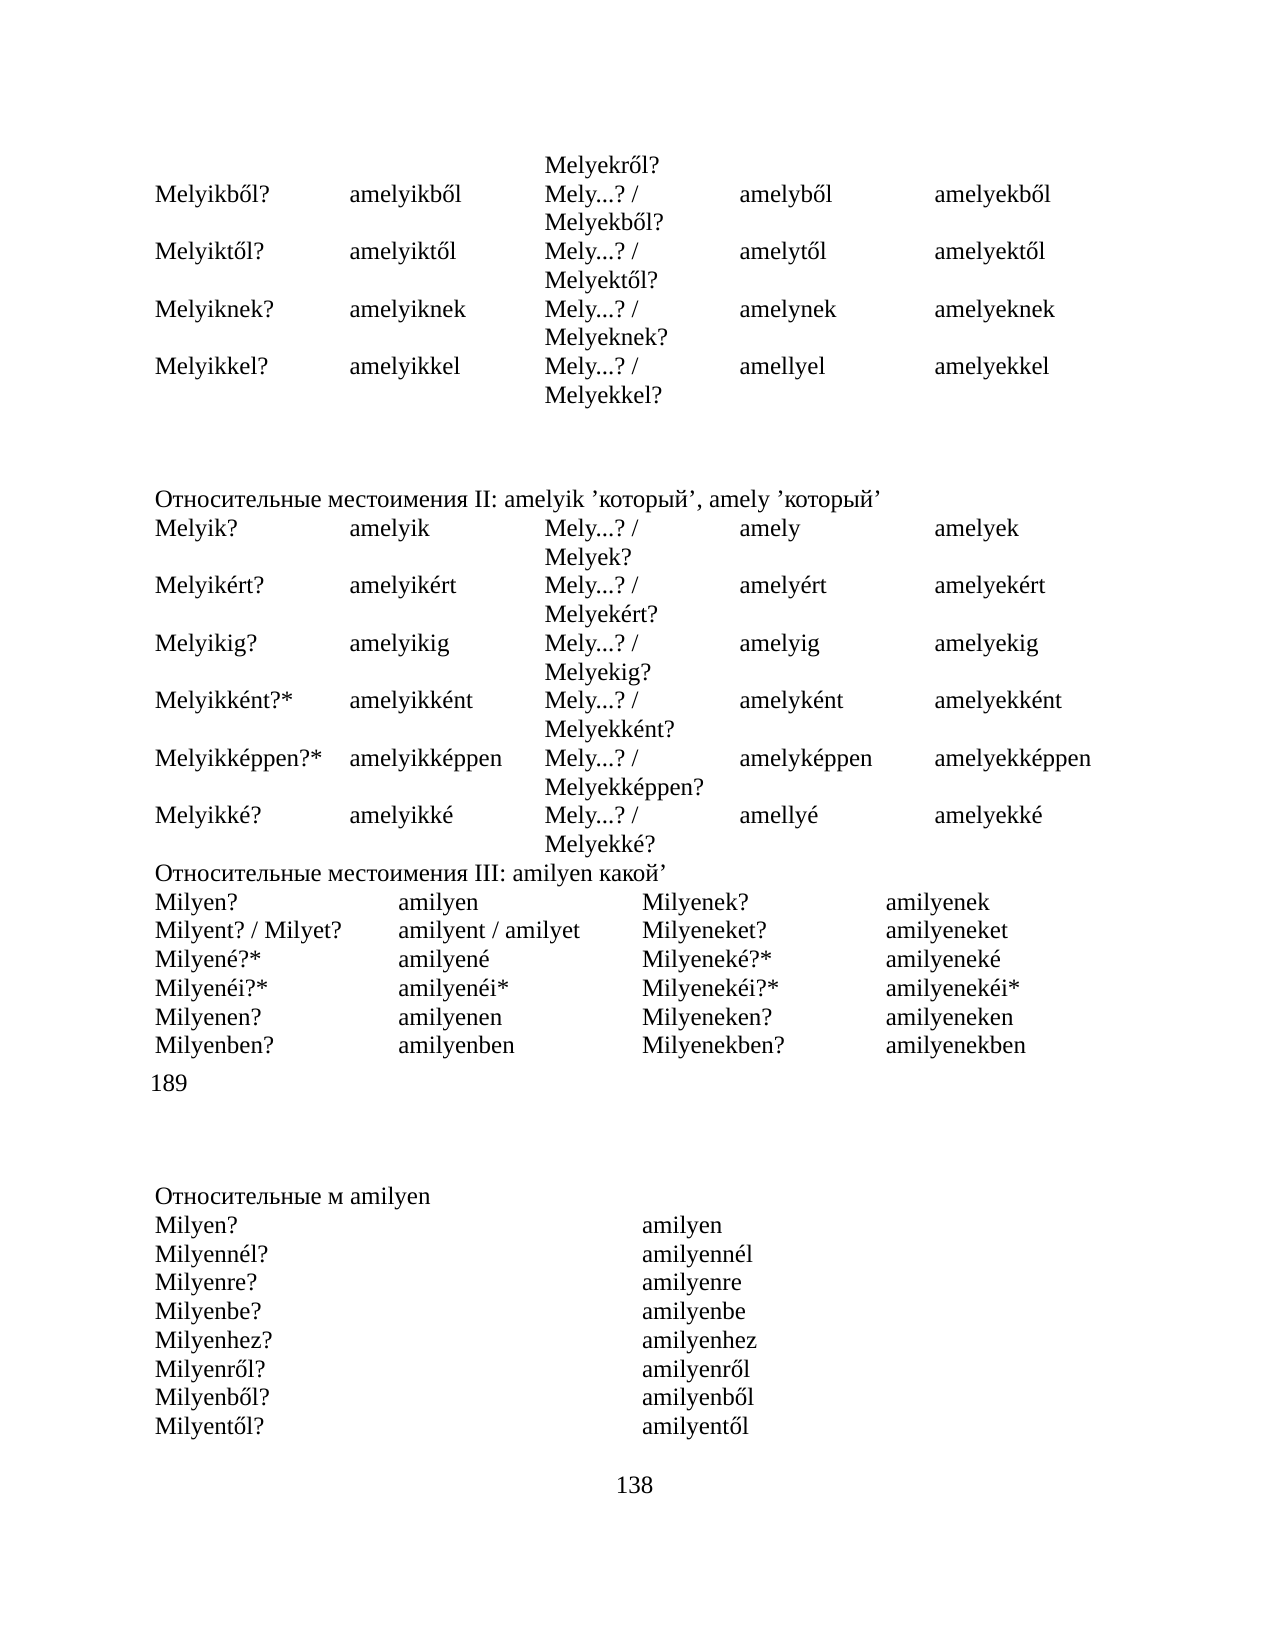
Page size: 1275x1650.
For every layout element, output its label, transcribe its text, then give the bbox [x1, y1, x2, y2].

table_cell amilyenéi* [394, 973, 637, 1002]
table_cell amelyektől [930, 236, 1125, 294]
table_cell Milyenekben? [638, 1030, 881, 1059]
table_cell amellyé [735, 800, 930, 858]
table_cell amilyen [394, 887, 637, 915]
table_cell Mely...? / Melyek? [540, 513, 735, 570]
table_cell Milyenekéi?* [638, 973, 881, 1002]
table_cell [735, 150, 930, 179]
table_cell Melyikig? [150, 628, 345, 685]
table_cell Milyenéi?* [150, 973, 394, 1002]
table_cell amelyekké [930, 800, 1125, 858]
table_cell amelyekképpen [930, 743, 1125, 800]
table_cell Milyenből? [150, 1383, 637, 1411]
table_cell amelyért [735, 570, 930, 628]
table_cell Melyikből? [150, 179, 345, 236]
table_cell amilyenekéi* [881, 973, 1125, 1002]
table_cell Milyenről? [150, 1354, 637, 1382]
table_cell Mely...? / Melyekkel? [540, 351, 735, 409]
table_cell amelyekkel [930, 351, 1125, 409]
table_cell Melyikké? [150, 800, 345, 858]
table_cell amelyikért [345, 570, 540, 628]
table_header Относительные м amilyen [150, 1181, 1125, 1210]
table_cell amelyekként [930, 685, 1125, 743]
table_cell amilyentől [638, 1411, 1125, 1440]
table_header Относительные местоимения II: amelyik ’который’, amely ’который’ [150, 484, 1125, 513]
table_cell amilyené [394, 944, 637, 973]
table_cell amilyenre [638, 1268, 1125, 1296]
table_cell amelyikből [345, 179, 540, 236]
table_cell Milyen? [150, 1210, 637, 1239]
table_cell Melyikképpen?* [150, 743, 345, 800]
table_cell [930, 150, 1125, 179]
table_cell Milyené?* [150, 944, 394, 973]
table_cell Melyik? [150, 513, 345, 570]
table_cell Mely...? / Melyekként? [540, 685, 735, 743]
table_cell amelyig [735, 628, 930, 685]
table_cell amilyennél [638, 1239, 1125, 1267]
table_cell amilyenről [638, 1354, 1125, 1382]
table_cell amelynek [735, 294, 930, 351]
table_cell amelyikkel [345, 351, 540, 409]
table_cell amelytől [735, 236, 930, 294]
table_cell amelyikké [345, 800, 540, 858]
table_cell Melyekről? [540, 150, 735, 179]
table_cell amelyből [735, 179, 930, 236]
table_cell amelyikképpen [345, 743, 540, 800]
table_cell Melyikkel? [150, 351, 345, 409]
table_cell Melyikért? [150, 570, 345, 628]
table_cell Melyiktől? [150, 236, 345, 294]
table_cell amelyikig [345, 628, 540, 685]
table_cell Milyentől? [150, 1411, 637, 1440]
table_cell Mely...? / Melyekért? [540, 570, 735, 628]
table_cell Milyenben? [150, 1030, 394, 1059]
table_cell amilyeneké [881, 944, 1125, 973]
table_cell amilyenbe [638, 1296, 1125, 1325]
table_cell amelyiktől [345, 236, 540, 294]
table_cell amilyenben [394, 1030, 637, 1059]
table_cell Mely...? / Melyekből? [540, 179, 735, 236]
table_cell Milyen? [150, 887, 394, 915]
table_cell [345, 150, 540, 179]
table_cell Mely...? / Melyeknek? [540, 294, 735, 351]
table_cell amilyeneket [881, 915, 1125, 944]
table_cell Melyikként?* [150, 685, 345, 743]
table_cell Milyenek? [638, 887, 881, 915]
table_cell amilyen [638, 1210, 1125, 1239]
table_cell amilyenekben [881, 1030, 1125, 1059]
table_cell Milyent? / Milyet? [150, 915, 394, 944]
table_cell Milyenhez? [150, 1325, 637, 1354]
table_cell Mely...? / Melyekképpen? [540, 743, 735, 800]
table_cell amelyekig [930, 628, 1125, 685]
table_cell amilyeneken [881, 1002, 1125, 1030]
table_cell amilyenen [394, 1002, 637, 1030]
table_cell Milyeneket? [638, 915, 881, 944]
table_cell amilyent / amilyet [394, 915, 637, 944]
table_cell Milyennél? [150, 1239, 637, 1267]
table_cell amelyekért [930, 570, 1125, 628]
table_cell amellyel [735, 351, 930, 409]
table_cell amilyenek [881, 887, 1125, 915]
table_cell amelyek [930, 513, 1125, 570]
table_cell amilyenhez [638, 1325, 1125, 1354]
table_header Относительные местоимения III: amilyen какой’ [150, 858, 1125, 887]
table_cell amelyikként [345, 685, 540, 743]
table_cell amelyekből [930, 179, 1125, 236]
table_cell amilyenből [638, 1383, 1125, 1411]
table_cell Milyenbe? [150, 1296, 637, 1325]
table_cell Melyiknek? [150, 294, 345, 351]
table_cell amelyik [345, 513, 540, 570]
text 189 [150, 1068, 1125, 1097]
table_cell Mely...? / Melyekig? [540, 628, 735, 685]
table_cell amely [735, 513, 930, 570]
table_cell Milyeneken? [638, 1002, 881, 1030]
table_cell Milyenre? [150, 1268, 637, 1296]
table_cell Mely...? / Melyektől? [540, 236, 735, 294]
table_cell amelyeknek [930, 294, 1125, 351]
table_cell Mely...? / Melyekké? [540, 800, 735, 858]
table_cell amelyképpen [735, 743, 930, 800]
table_cell amelyként [735, 685, 930, 743]
table_cell Milyenen? [150, 1002, 394, 1030]
table_cell [150, 150, 345, 179]
table_cell amelyiknek [345, 294, 540, 351]
table_cell Milyeneké?* [638, 944, 881, 973]
